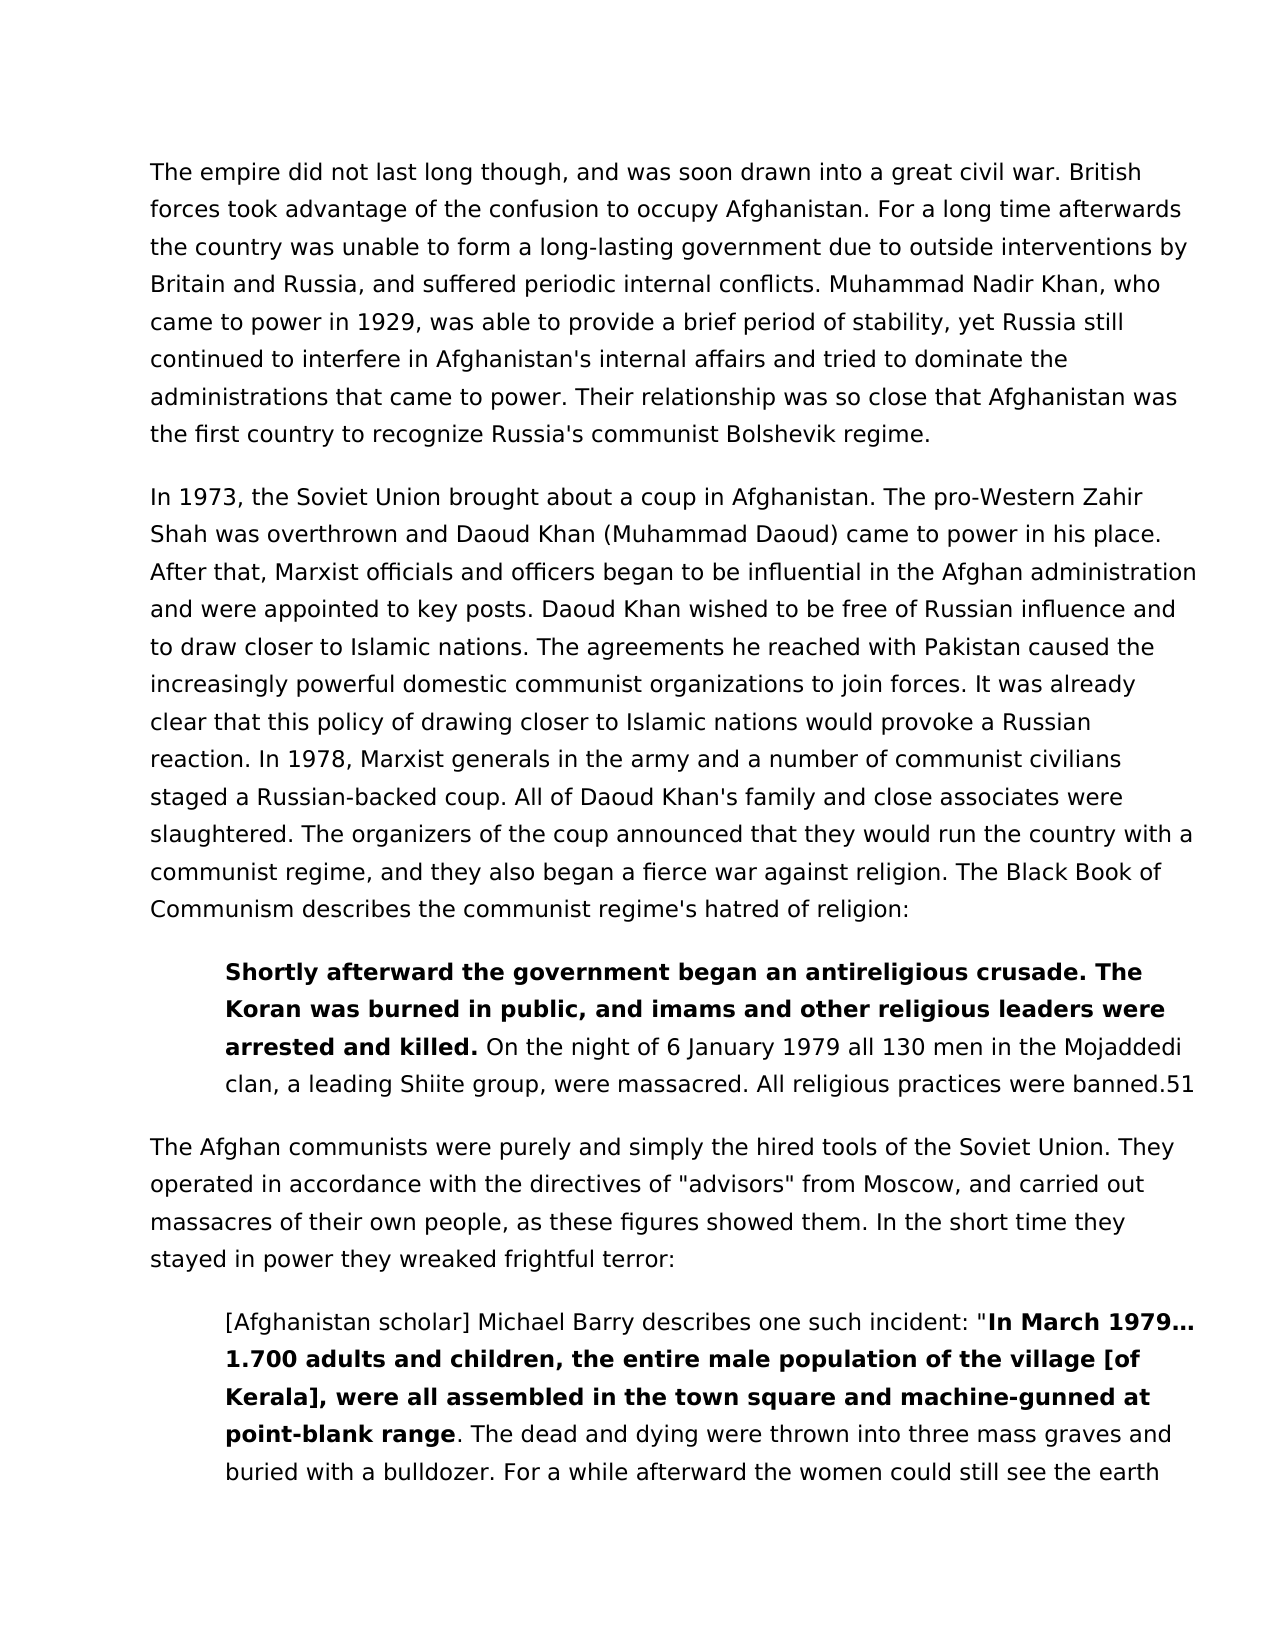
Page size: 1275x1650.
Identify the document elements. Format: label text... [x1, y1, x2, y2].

text In 1973, the Soviet Union brought about a coup in Afghanistan. The pro-Western Zahir Shah was overthrown and Daoud Khan (Muhammad Daoud) came to power in his place. After that, Marxist officials and officers began to be influential in the Afghan administration and were appointed to key posts. Daoud Khan wished to be free of Russian influence and to draw closer to Islamic nations. The agreements he reached with Pakistan caused the increasingly powerful domestic communist organizations to join forces. It was already clear that this policy of drawing closer to Islamic nations would provoke a Russian reaction. In 1978, Marxist generals in the army and a number of communist civilians staged a Russian-backed coup. All of Daoud Khan's family and close associates were slaughtered. The organizers of the coup announced that they would run the country with a communist regime, and they also began a fierce war against religion. The Black Book of Communism describes the communist regime's hatred of religion: [150, 475, 1200, 925]
text [Afghanistan scholar] Michael Barry describes one such incident: "In March 1979… 1.700 adults and children, the entire male population of the village [of Kerala], were all assembled in the town square and machine-gunned at point-blank range. The dead and dying were thrown into three mass graves and buried with a bulldozer. For a while afterward the women could still see the earth [225, 1300, 1200, 1487]
text The Afghan communists were purely and simply the hired tools of the Soviet Union. They operated in accordance with the directives of "advisors" from Moscow, and carried out massacres of their own people, as these figures showed them. In the short time they stayed in power they wreaked frightful terror: [150, 1125, 1200, 1275]
text The empire did not last long though, and was soon drawn into a great civil war. British forces took advantage of the confusion to occupy Afghanistan. For a long time afterwards the country was unable to form a long-lasting government due to outside interventions by Britain and Russia, and suffered periodic internal conflicts. Muhammad Nadir Khan, who came to power in 1929, was able to provide a brief period of stability, yet Russia still continued to interfere in Afghanistan's internal affairs and tried to dominate the administrations that came to power. Their relationship was so close that Afghanistan was the first country to recognize Russia's communist Bolshevik regime. [150, 150, 1200, 450]
text Shortly afterward the government began an antireligious crusade. The Koran was burned in public, and imams and other religious leaders were arrested and killed. On the night of 6 January 1979 all 130 men in the Mojaddedi clan, a leading Shiite group, were massacred. All religious practices were banned.51 [225, 950, 1200, 1100]
